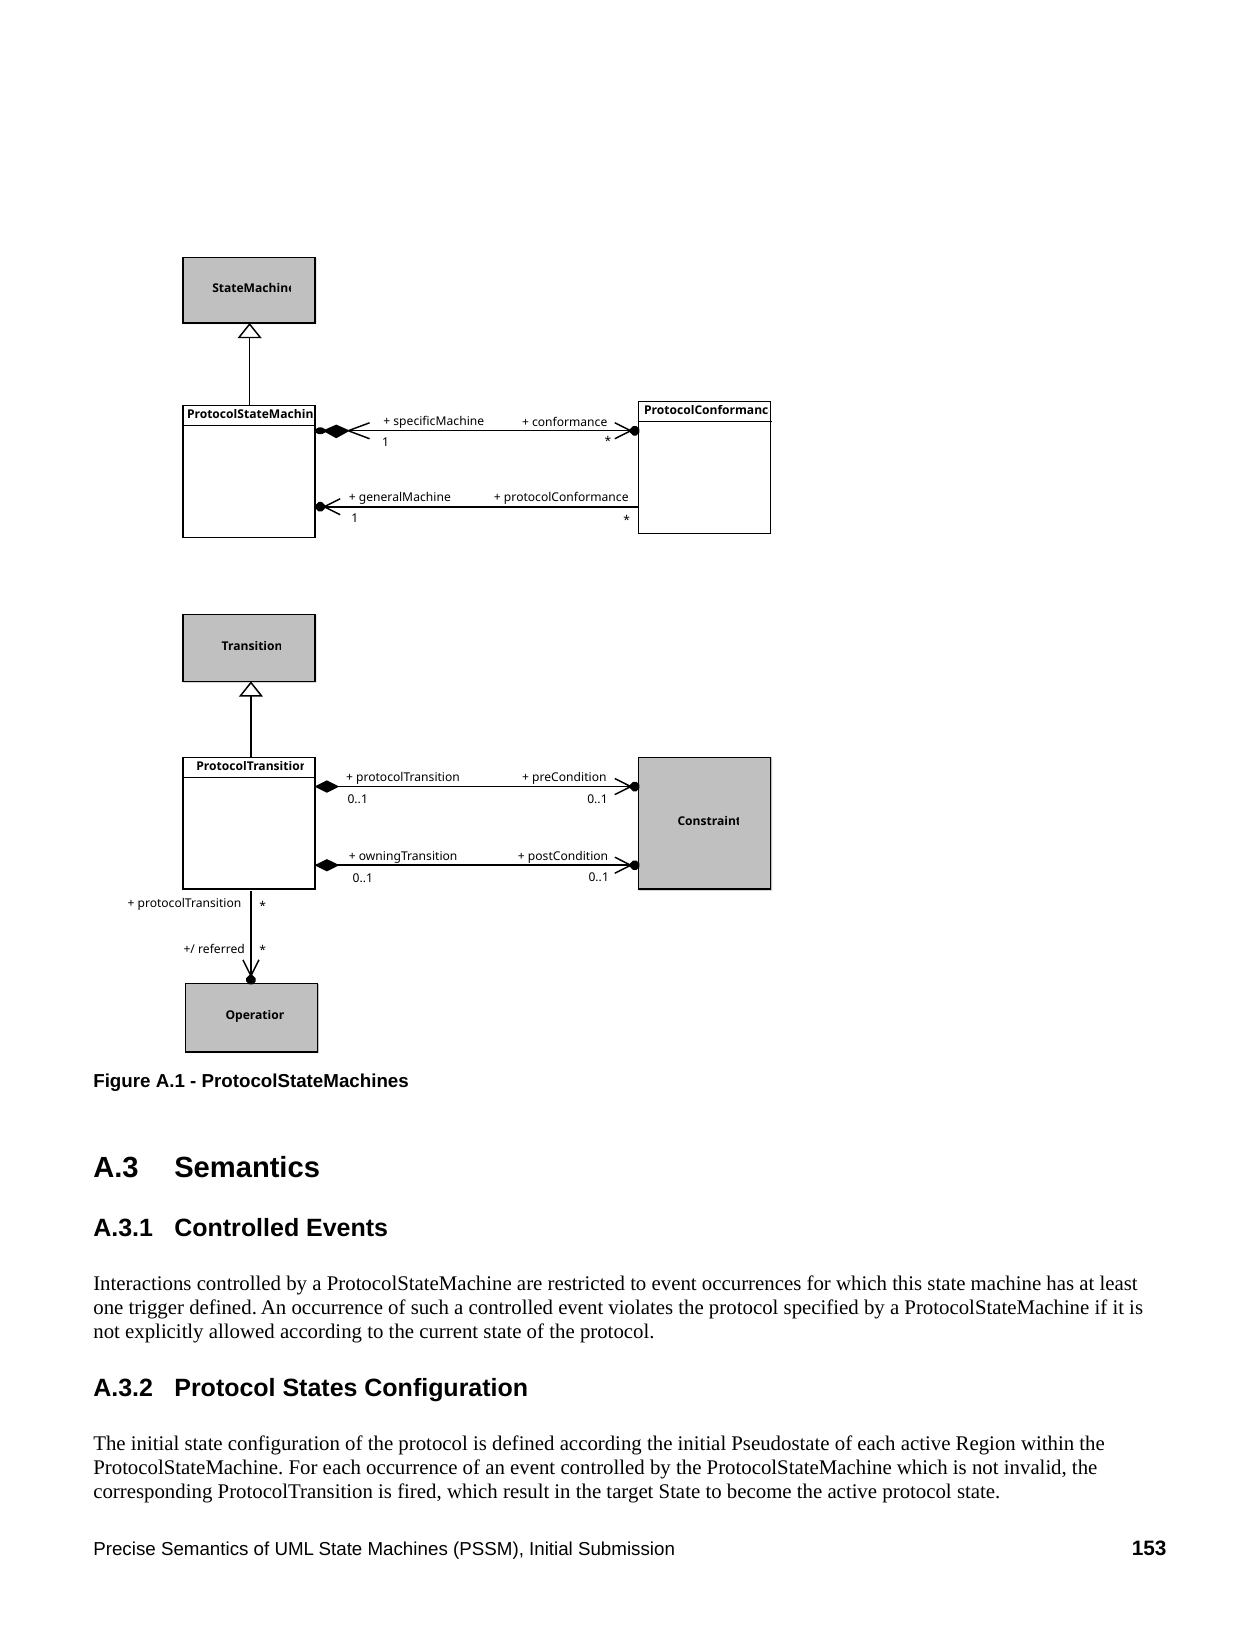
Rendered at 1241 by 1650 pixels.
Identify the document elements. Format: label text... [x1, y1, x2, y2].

text Interactions controlled by a ProtocolStateMachine are restricted to event occurrences for which this state machine has at least one trigger defined. An occurrence of such a controlled event violates the protocol specified by a ProtocolStateMachine if it is not explicitly allowed according to the current state of the protocol. [93, 1271, 1164, 1343]
subtitle Controlled Events [93, 1213, 1164, 1242]
subtitle Protocol States Configuration [93, 1372, 1164, 1402]
text Figure A.1 - ProtocolStateMachines [93, 243, 786, 1092]
text The initial state configuration of the protocol is defined according the initial Pseudostate of each active Region within the ProtocolStateMachine. For each occurrence of an event controlled by the ProtocolStateMachine which is not invalid, the corresponding ProtocolTransition is fired, which result in the target State to become the active protocol state. [93, 1431, 1164, 1503]
subtitle Semantics [93, 1148, 1164, 1183]
